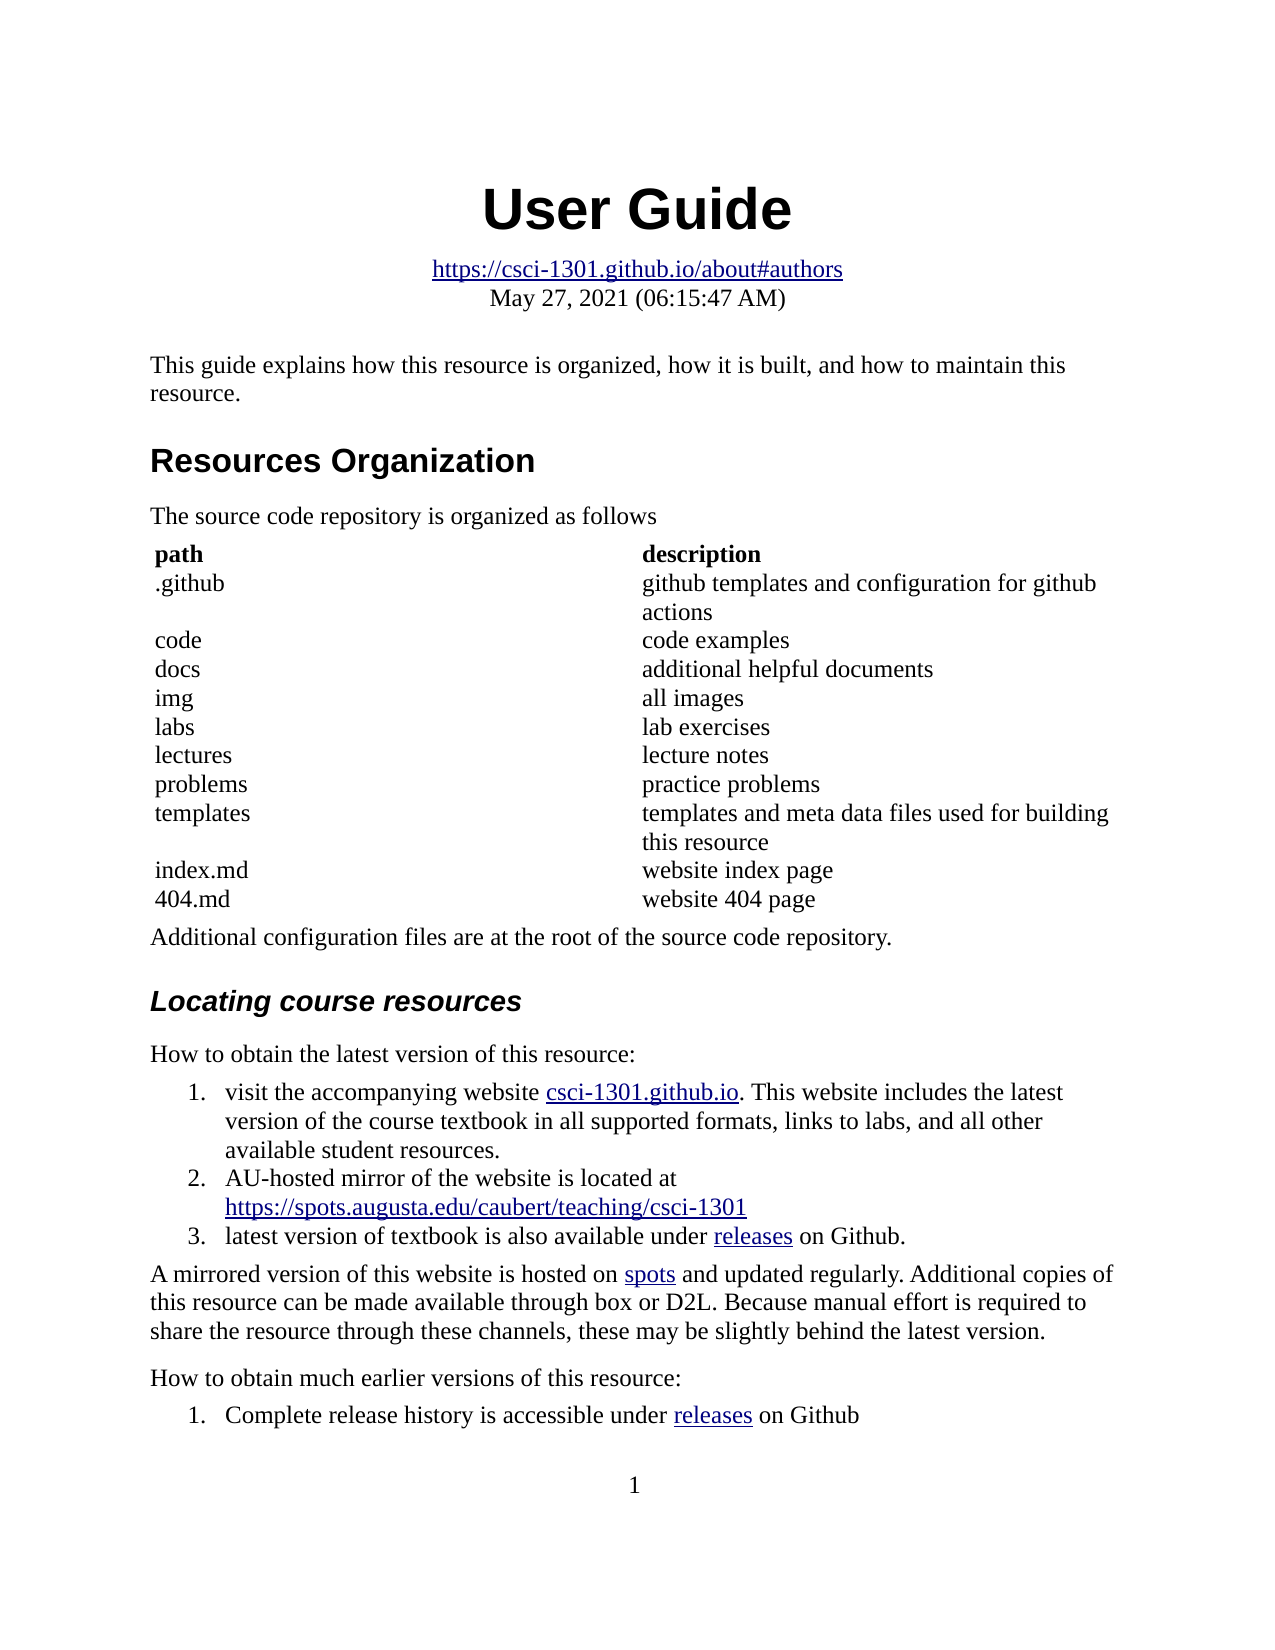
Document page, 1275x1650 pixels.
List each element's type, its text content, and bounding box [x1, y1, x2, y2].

table_cell labs [150, 712, 637, 740]
table_cell img [150, 683, 637, 712]
table_cell additional helpful documents [638, 654, 1125, 683]
list visit the accompanying website csci-1301.github.io. This website includes the latest version of the course textbook in all supported formats, links to labs, and all other available student resources. [187, 1077, 1125, 1163]
text This guide explains how this resource is organized, how it is built, and how to maintain this resource. [150, 350, 1125, 407]
table_cell 404.md [150, 884, 637, 913]
table_cell docs [150, 654, 637, 683]
table_cell templates [150, 798, 637, 855]
list latest version of textbook is also available under releases on Github. [187, 1221, 1125, 1250]
title User Guide [150, 175, 1125, 242]
table_cell website 404 page [638, 884, 1125, 913]
text The source code repository is organized as follows [150, 501, 1125, 530]
text https://csci-1301.github.io/about#authors [150, 254, 1125, 283]
table_cell code [150, 625, 637, 654]
table_header path [150, 539, 637, 568]
table_cell practice problems [638, 769, 1125, 798]
list AU-hosted mirror of the website is located at https://spots.augusta.edu/caubert/teaching/csci-1301 [187, 1163, 1125, 1221]
table_cell lectures [150, 740, 637, 769]
table_cell website index page [638, 855, 1125, 884]
text May 27, 2021 (06:15:47 AM) [150, 283, 1125, 312]
table_header description [638, 539, 1125, 568]
table_cell index.md [150, 855, 637, 884]
table_cell .github [150, 568, 637, 625]
table_cell github templates and configuration for github actions [638, 568, 1125, 625]
text How to obtain the latest version of this resource: [150, 1039, 1125, 1068]
subtitle Locating course resources [150, 984, 1125, 1018]
table_cell lecture notes [638, 740, 1125, 769]
table_cell templates and meta data files used for building this resource [638, 798, 1125, 855]
text Additional configuration files are at the root of the source code repository. [150, 922, 1125, 951]
table_cell lab exercises [638, 712, 1125, 740]
table_cell problems [150, 769, 637, 798]
text How to obtain much earlier versions of this resource: [150, 1363, 1125, 1392]
table_cell all images [638, 683, 1125, 712]
text A mirrored version of this website is hosted on spots and updated regularly. Additional copies of this resource can be made available through box or D2L. Because manual effort is required to share the resource through these channels, these may be slightly behind the latest version. [150, 1259, 1125, 1345]
table_cell code examples [638, 625, 1125, 654]
list Complete release history is accessible under releases on Github [187, 1401, 1125, 1429]
subtitle Resources Organization [150, 441, 1125, 480]
